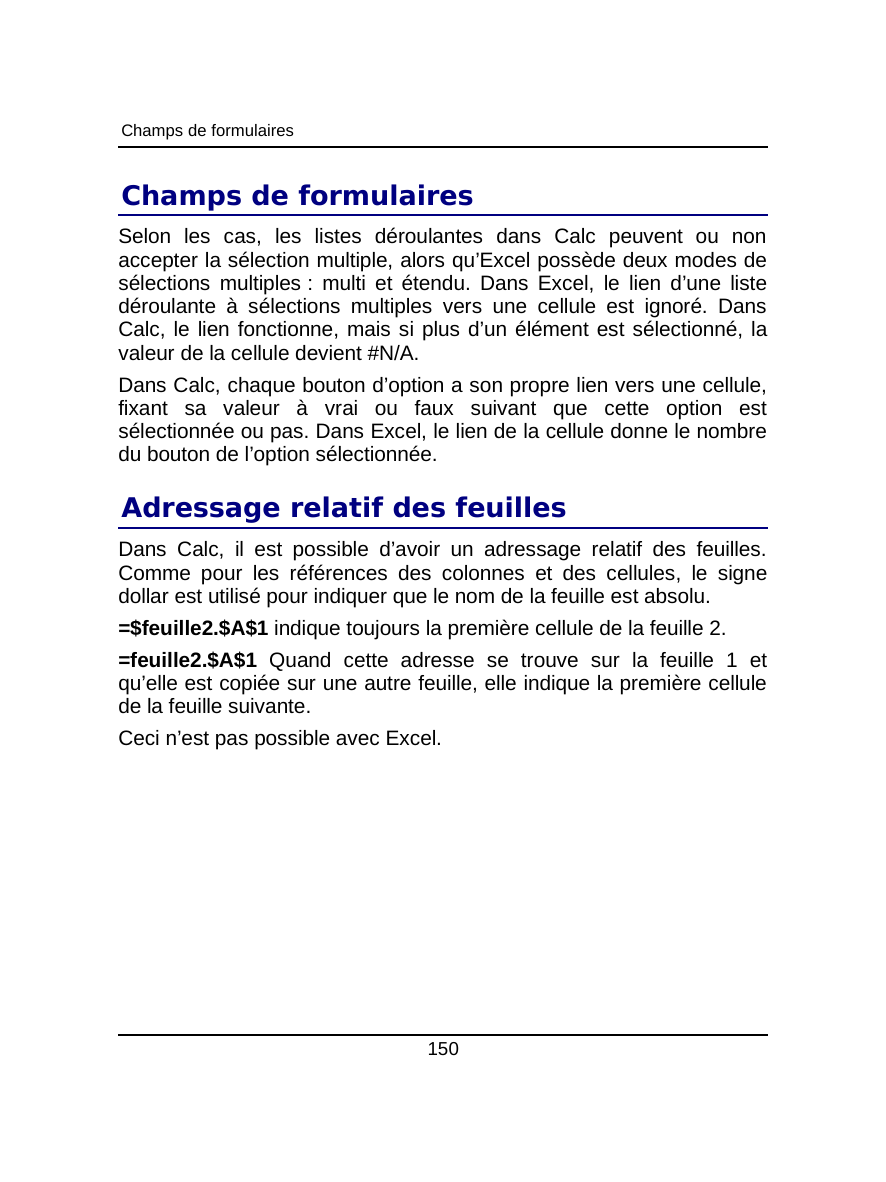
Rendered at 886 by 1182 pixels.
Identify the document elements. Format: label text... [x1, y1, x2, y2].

text =$feuille2.$A$1 indique toujours la première cellule de la feuille 2. [118, 616, 768, 640]
text Dans Calc, il est possible d’avoir un adressage relatif des feuilles. Comme pour les références des colonnes et des cellules, le signe dollar est utilisé pour indiquer que le nom de la feuille est absolu. [118, 538, 768, 608]
text Ceci n’est pas possible avec Excel. [118, 727, 768, 750]
subtitle Champs de formulaires [118, 177, 768, 214]
text Dans Calc, chaque bouton d’option a son propre lien vers une cellule, fixant sa valeur à vrai ou faux suivant que cette option est sélectionnée ou pas. Dans Excel, le lien de la cellule donne le nombre du bouton de l’option sélectionnée. [118, 373, 768, 466]
subtitle Adressage relatif des feuilles [118, 490, 768, 527]
text Selon les cas, les listes déroulantes dans Calc peuvent ou non accepter la sélection multiple, alors qu’Excel possède deux modes de sélections multiples : multi et étendu. Dans Excel, le lien d’une liste déroulante à sélections multiples vers une cellule est ignoré. Dans Calc, le lien fonctionne, mais si plus d’un élément est sélectionné, la valeur de la cellule devient #N/A. [118, 225, 768, 364]
text =feuille2.$A$1 Quand cette adresse se trouve sur la feuille 1 et qu’elle est copiée sur une autre feuille, elle indique la première cellule de la feuille suivante. [118, 648, 768, 718]
